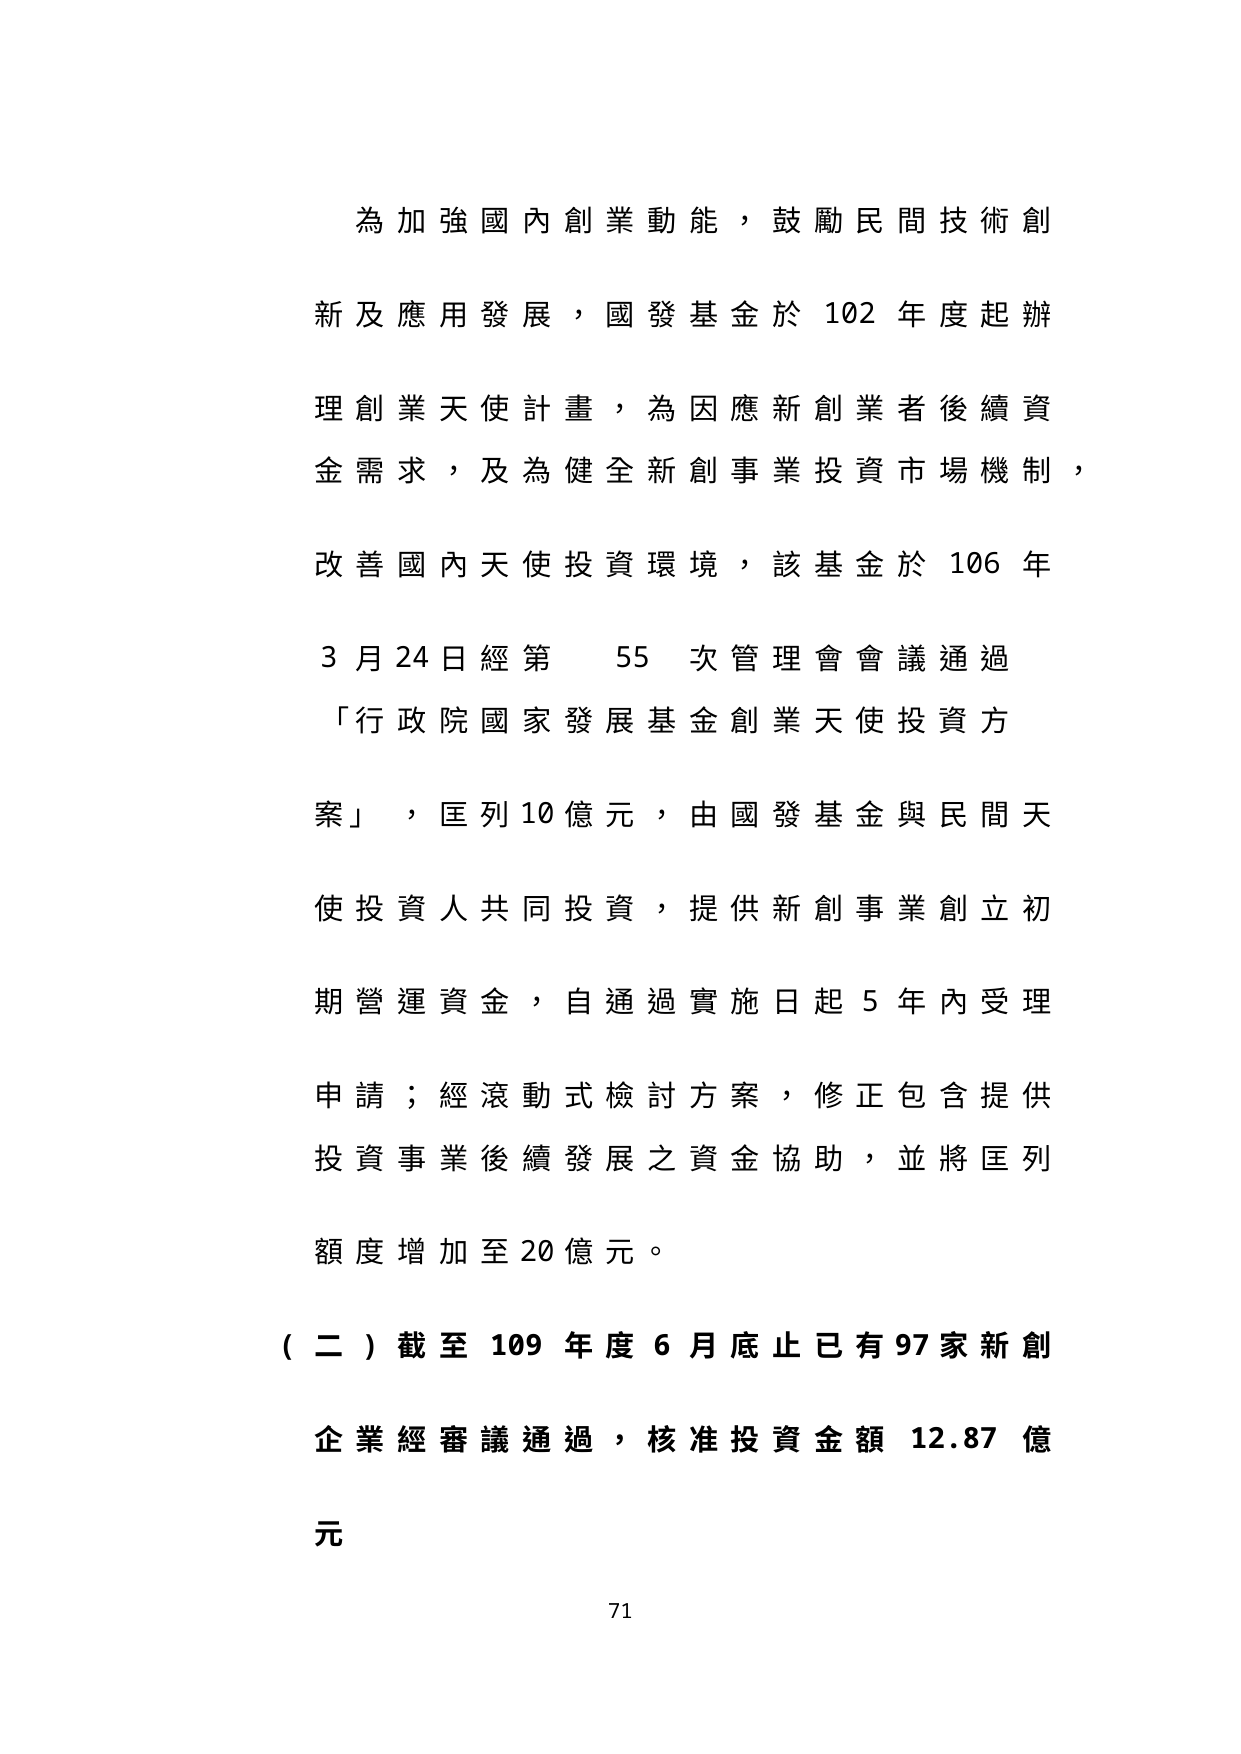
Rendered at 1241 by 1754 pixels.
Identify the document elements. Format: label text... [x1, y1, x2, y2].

text (二)截至109年度6月底止已有97家新創企業經審議通過，核准投資金額12.87億元 [242, 1302, 1058, 1552]
text 為加強國內創業動能，鼓勵民間技術創新及應用發展，國發基金於102年度起辦理創業天使計畫，為因應新創業者後續資金需求，及為健全新創事業投資市場機制，改善國內天使投資環境，該基金於106年3月24日經第 55 次管理會會議通過「行政院國家發展基金創業天使投資方案」，匡列10億元，由國發基金與民間天使投資人共同投資，提供新創事業創立初期營運資金，自通過實施日起5年內受理申請；經滾動式檢討方案，修正包含提供投資事業後續發展之資金協助，並將匡列額度增加至20億元。 [271, 177, 1058, 1302]
